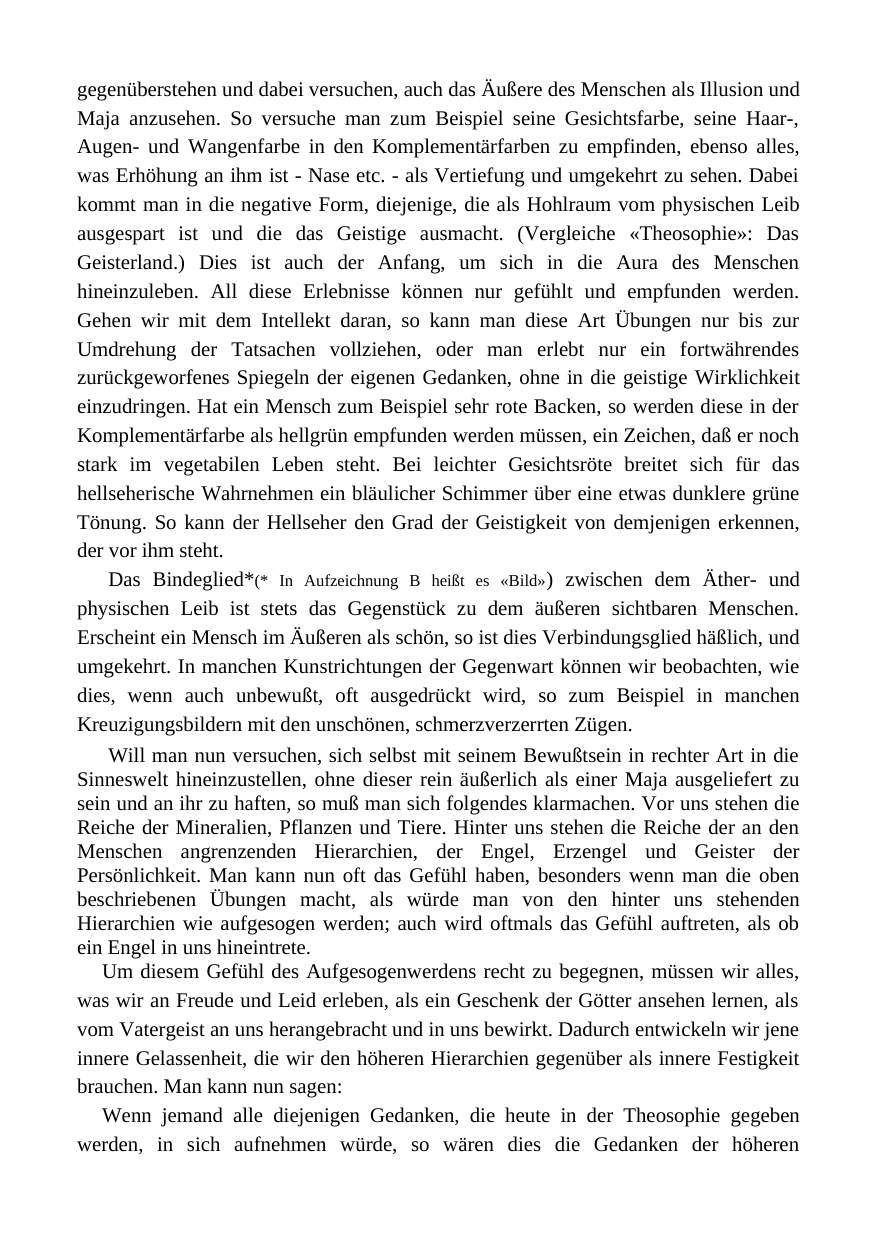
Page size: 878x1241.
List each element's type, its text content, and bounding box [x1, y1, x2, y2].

text gegenüberstehen und dabei versuchen, auch das Äußere des Menschen als Illusion und Maja anzusehen. So versuche man zum Beispiel seine Gesichtsfarbe, seine Haar-, Augen- und Wangenfarbe in den Komplementärfarben zu empfinden, ebenso alles, was Erhöhung an ihm ist - Nase etc. - als Vertiefung und umgekehrt zu sehen. Dabei kommt man in die negative Form, diejenige, die als Hohlraum vom physischen Leib ausgespart ist und die das Geistige ausmacht. (Vergleiche «Theosophie»: Das Geisterland.) Dies ist auch der Anfang, um sich in die Aura des Menschen hineinzuleben. All diese Erlebnisse können nur gefühlt und empfunden werden. Gehen wir mit dem Intellekt daran, so kann man diese Art Übungen nur bis zur Umdrehung der Tatsachen vollziehen, oder man erlebt nur ein fortwährendes zurückgeworfenes Spiegeln der eigenen Gedanken, ohne in die geistige Wirklichkeit einzudringen. Hat ein Mensch zum Beispiel sehr rote Backen, so werden diese in der Komplementärfarbe als hellgrün empfunden werden müssen, ein Zeichen, daß er noch stark im vegetabilen Leben steht. Bei leichter Gesichtsröte breitet sich für das hellseherische Wahrnehmen ein bläulicher Schimmer über eine etwas dunklere grüne Tönung. So kann der Hellseher den Grad der Geistigkeit von demjenigen erkennen, der vor ihm steht. [77, 77, 800, 562]
text Das Bindeglied*(* In Aufzeichnung B heißt es «Bild») zwischen dem Äther- und physischen Leib ist stets das Gegenstück zu dem äußeren sichtbaren Menschen. Erscheint ein Mensch im Äußeren als schön, so ist dies Verbindungsglied häßlich, und umgekehrt. In manchen Kunstrichtungen der Gegenwart können wir beobachten, wie dies, wenn auch unbewußt, oft ausgedrückt wird, so zum Beispiel in manchen Kreuzigungsbildern mit den unschönen, schmerzverzerrten Zügen. [77, 567, 800, 736]
text Wenn jemand alle diejenigen Gedanken, die heute in der Theosophie gegeben werden, in sich aufnehmen würde, so wären dies die Gedanken der höheren [77, 1103, 800, 1156]
text Um diesem Gefühl des Aufgesogenwerdens recht zu begegnen, müssen wir alles, was wir an Freude und Leid erleben, als ein Geschenk der Götter ansehen lernen, als vom Vatergeist an uns herangebracht und in uns bewirkt. Dadurch entwickeln wir jene innere Gelassenheit, die wir den höheren Hierarchien gegenüber als innere Festigkeit brauchen. Man kann nun sagen: [77, 959, 800, 1098]
text Will man nun versuchen, sich selbst mit seinem Bewußtsein in rechter Art in die Sinneswelt hineinzustellen, ohne dieser rein äußerlich als einer Maja ausgeliefert zu sein und an ihr zu haften, so muß man sich folgendes klarmachen. Vor uns stehen die Reiche der Mineralien, Pflanzen und Tiere. Hinter uns stehen die Reiche der an den Menschen angrenzenden Hierarchien, der Engel, Erzengel und Geister der Persönlichkeit. Man kann nun oft das Gefühl haben, besonders wenn man die oben beschriebenen Übungen macht, als würde man von den hinter uns stehenden Hierarchien wie aufgesogen werden; auch wird oftmals das Gefühl auftreten, als ob ein Engel in uns hineintrete. [77, 742, 800, 959]
